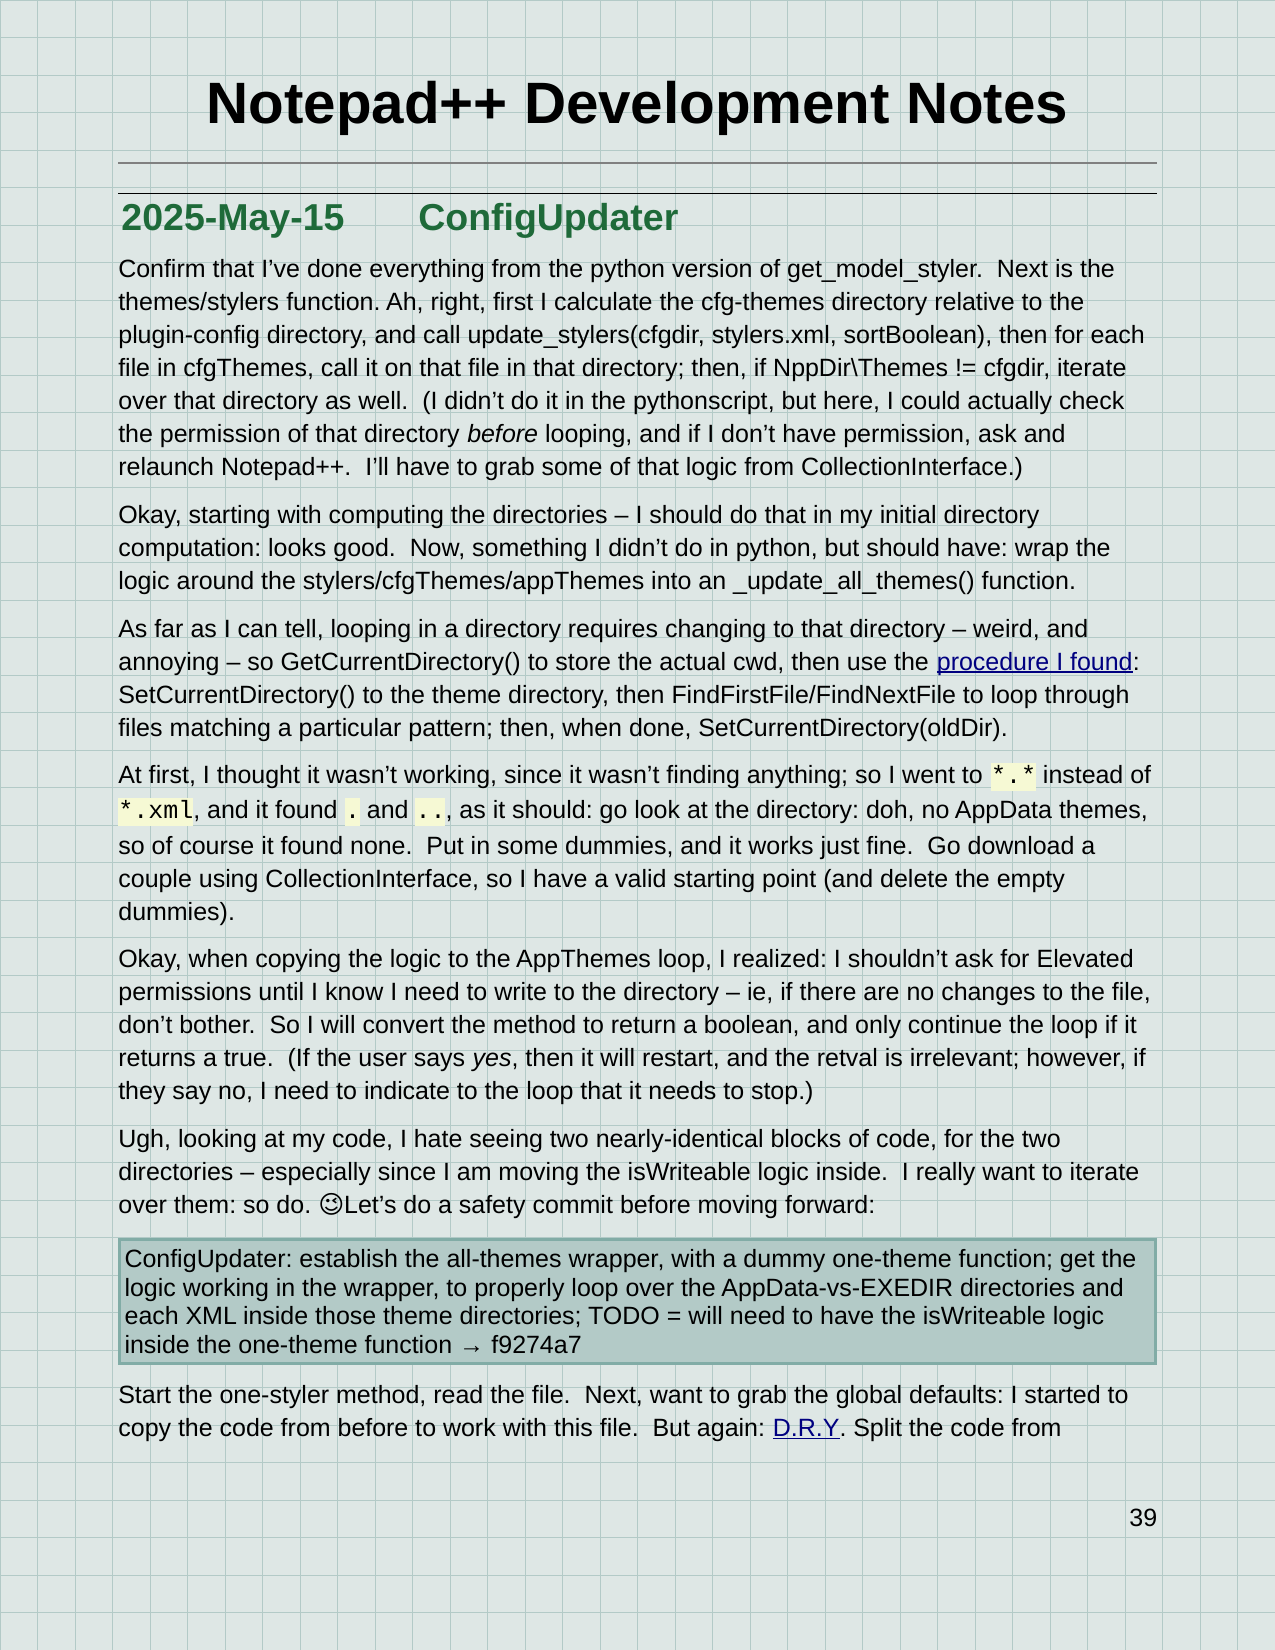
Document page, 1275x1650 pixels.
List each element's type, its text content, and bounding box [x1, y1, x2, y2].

text Confirm that I’ve done everything from the python version of get_model_styler. Next is the themes/stylers function. Ah, right, first I calculate the cfg-themes directory relative to the plugin-config directory, and call update_stylers(cfgdir, stylers.xml, sortBoolean), then for each file in cfgThemes, call it on that file in that directory; then, if NppDir\Themes != cfgdir, iterate over that directory as well. (I didn’t do it in the pythonscript, but here, I could actually check the permission of that directory before looping, and if I don’t have permission, ask and relaunch Notepad++. I’ll have to grab some of that logic from CollectionInterface.) [118, 254, 1157, 481]
text ConfigUpdater: establish the all-themes wrapper, with a dummy one-theme function; get the logic working in the wrapper, to properly loop over the AppData-vs-EXEDIR directories and each XML inside those theme directories; TODO = will need to have the isWriteable logic inside the one-theme function → f9274a7 [121, 1241, 1154, 1362]
text Start the one-styler method, read the file. Next, want to grab the global defaults: I started to copy the code from before to work with this file. But again: D.R.Y. Split the code from [118, 1380, 1157, 1442]
text At first, I thought it wasn’t working, since it wasn’t finding anything; so I went to *.* instead of *.xml, and it found . and .., as it should: go look at the directory: doh, no AppData themes, so of course it found none. Put in some dummies, and it works just fine. Go download a couple using CollectionInterface, so I have a valid starting point (and delete the empty dummies). [118, 760, 1157, 925]
text Okay, when copying the logic to the AppThemes loop, I realized: I shouldn’t ask for Elevated permissions until I know I need to write to the directory – ie, if there are no changes to the file, don’t bother. So I will convert the method to return a boolean, and only continue the loop if it returns a true. (If the user says yes, then it will restart, and the retval is irrelevant; however, if they say no, I need to indicate to the loop that it needs to stop.) [118, 944, 1157, 1105]
text As far as I can tell, looping in a directory requires changing to that directory – weird, and annoying – so GetCurrentDirectory() to store the actual cwd, then use the procedure I found: SetCurrentDirectory() to the theme directory, then FindFirstFile/FindNextFile to loop through files matching a particular pattern; then, when done, SetCurrentDirectory(oldDir). [118, 613, 1157, 741]
text Ugh, looking at my code, I hate seeing two nearly-identical blocks of code, for the two directories – especially since I am moving the isWriteable logic inside. I really want to iterate over them: so do. 😉Let’s do a safety commit before moving forward: [118, 1124, 1157, 1219]
text Okay, starting with computing the directories – I should do that in my initial directory computation: looks good. Now, something I didn’t do in python, but should have: wrap the logic around the stylers/cfgThemes/appThemes into an _update_all_themes() function. [118, 500, 1157, 595]
subtitle 2025-May-15 ConfigUpdater [118, 194, 1157, 242]
